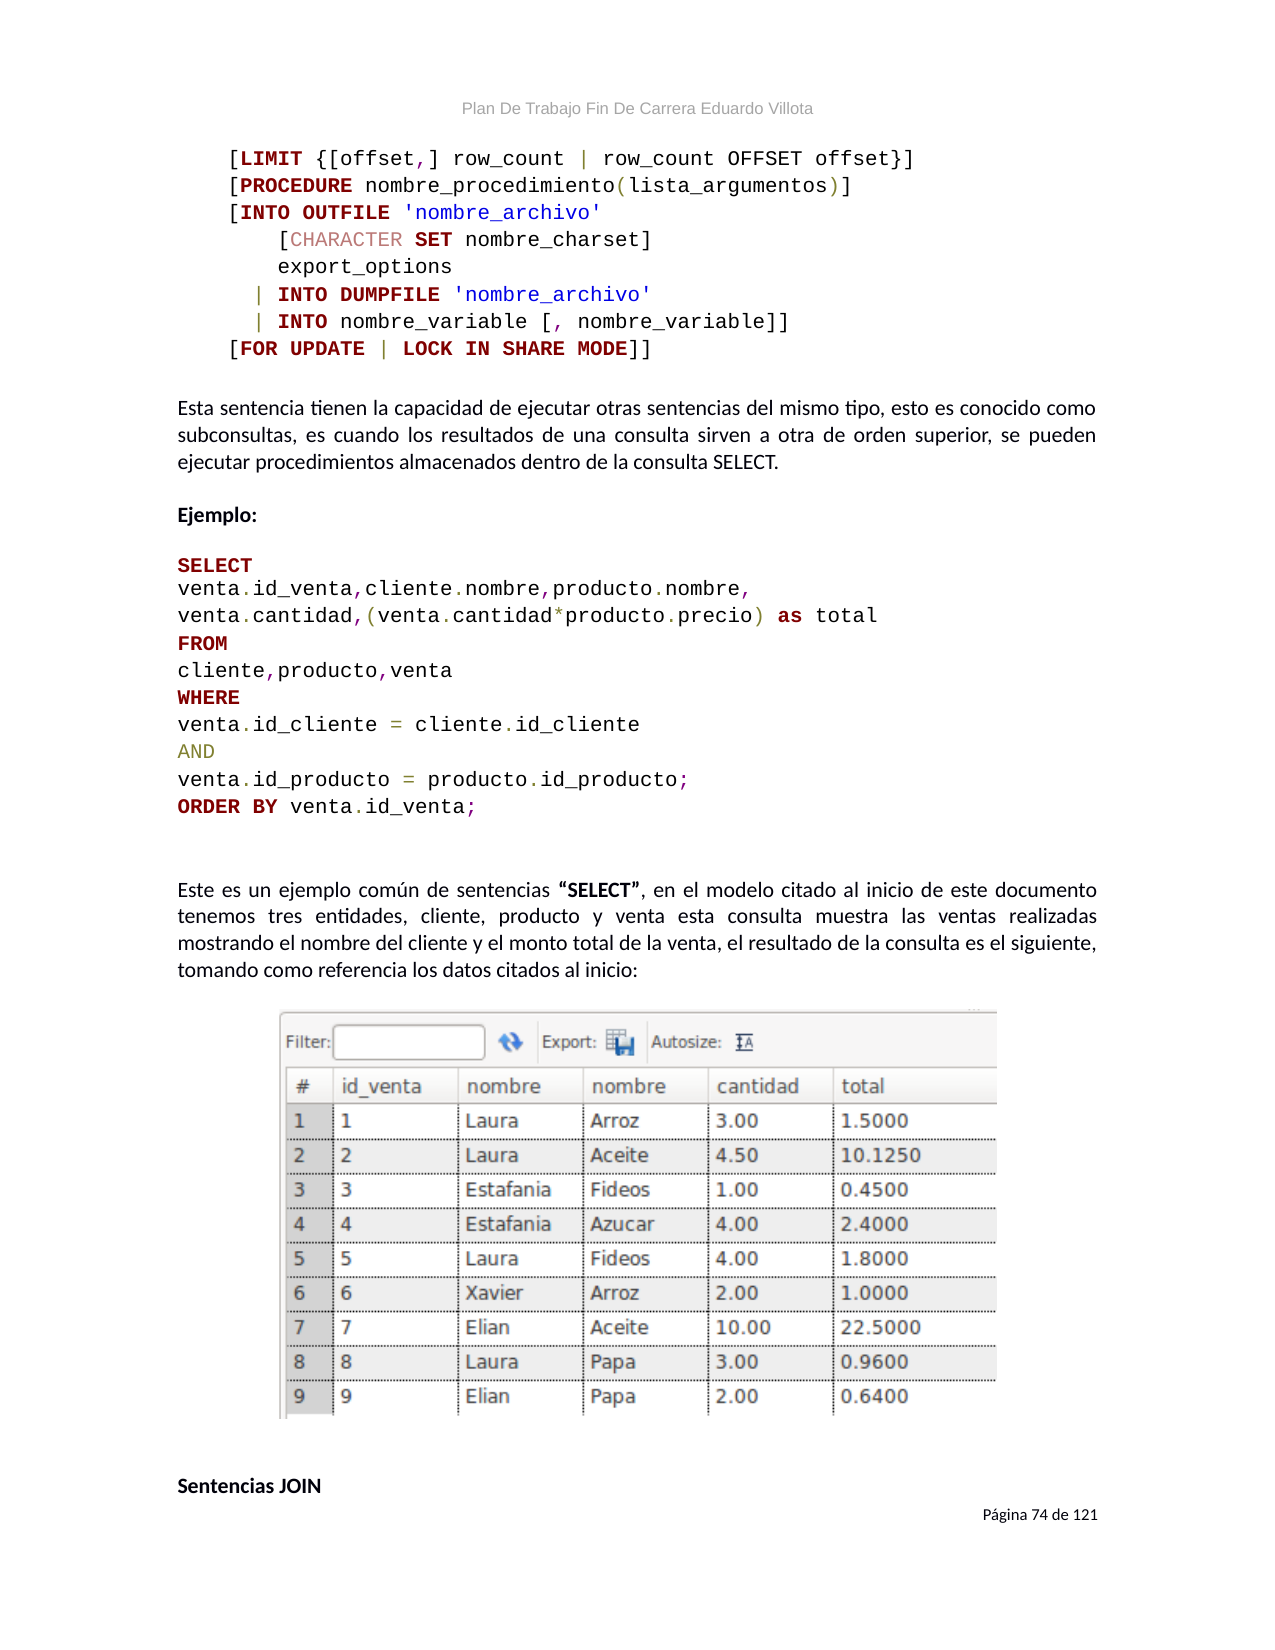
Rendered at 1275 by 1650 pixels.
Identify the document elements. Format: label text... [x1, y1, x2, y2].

text Esta sentencia tienen la capacidad de ejecutar otras sentencias del mismo tipo, esto es conocido como subconsultas, es cuando los resultados de una consulta sirven a otra de orden superior, se pueden ejecutar procedimientos almacenados dentro de la consulta SELECT. [177, 394, 1098, 474]
text | INTO nombre_variable [, nombre_variable]] [177, 311, 1098, 334]
text venta.cantidad,(venta.cantidad*producto.precio) as total [177, 605, 1098, 629]
text [CHARACTER SET nombre_charset] [177, 229, 1098, 253]
text FROM [177, 633, 1098, 656]
text [FOR UPDATE | LOCK IN SHARE MODE]] [177, 338, 1098, 362]
text venta.id_cliente = cliente.id_cliente [177, 714, 1098, 738]
text ORDER BY venta.id_venta; [177, 796, 1098, 819]
text venta.id_producto = producto.id_producto; [177, 768, 1098, 792]
text venta.id_venta,cliente.nombre,producto.nombre, [177, 578, 1098, 602]
text | INTO DUMPFILE 'nombre_archivo' [177, 283, 1098, 307]
text WHERE [177, 687, 1098, 711]
text AND [177, 741, 1098, 765]
text Ejemplo: [177, 501, 1098, 528]
picture [278, 1009, 997, 1419]
text cliente,producto,venta [177, 660, 1098, 683]
text Sentencias JOIN [177, 1472, 1098, 1499]
text SELECT [177, 554, 1098, 578]
text [PROCEDURE nombre_procedimiento(lista_argumentos)] [177, 175, 1098, 198]
text [LIMIT {[offset,] row_count | row_count OFFSET offset}] [177, 148, 1098, 171]
text [INTO OUTFILE 'nombre_archivo' [177, 202, 1098, 226]
text Este es un ejemplo común de sentencias “SELECT”, en el modelo citado al inicio de este documento tenemos tres entidades, cliente, producto y venta esta consulta muestra las ventas realizadas mostrando el nombre del cliente y el monto total de la venta, el resultado de la consulta es el siguiente, tomando como referencia los datos citados al inicio: [177, 876, 1098, 983]
text export_options [177, 256, 1098, 280]
